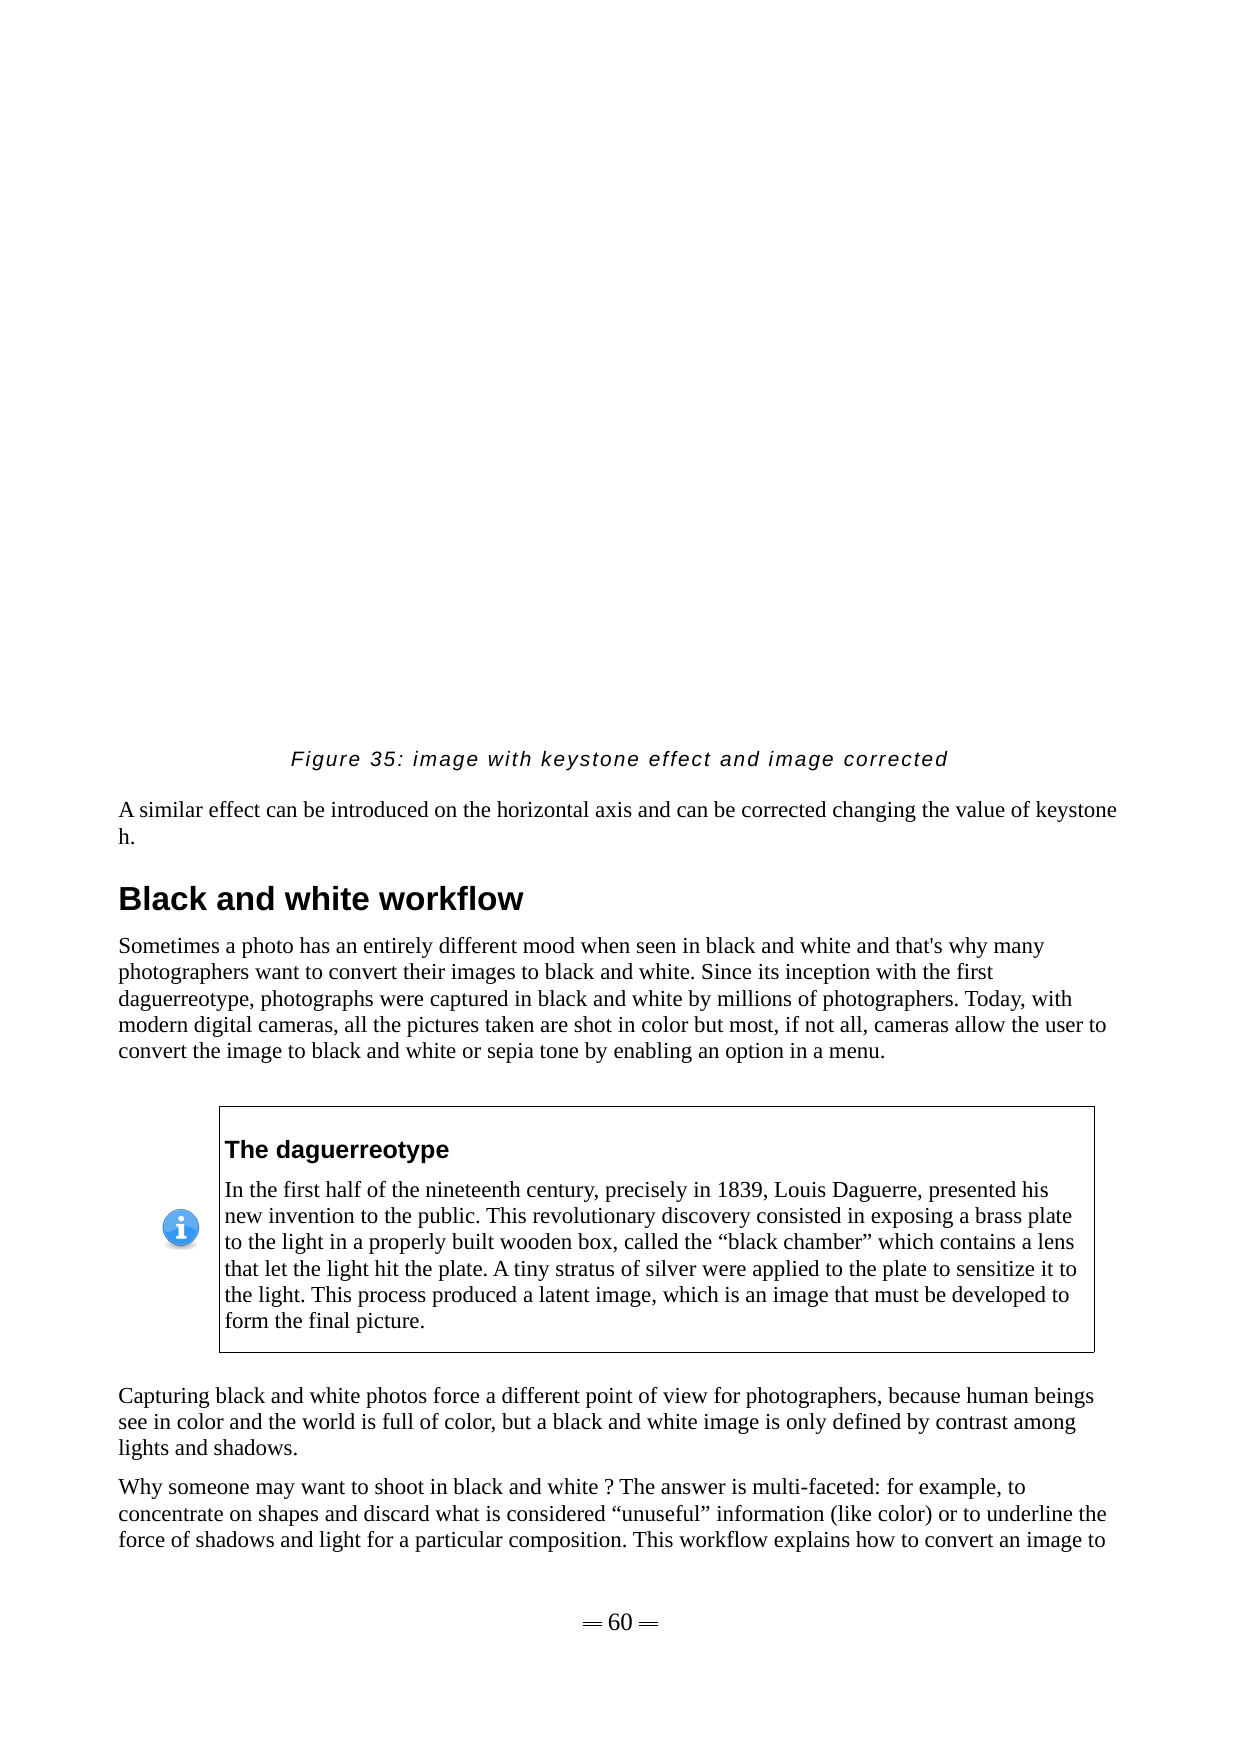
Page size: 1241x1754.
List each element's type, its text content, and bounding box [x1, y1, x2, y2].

text Figure 35: image with keystone effect and image corrected [170, 133, 1070, 770]
subtitle Black and white workflow [118, 879, 1122, 917]
text Why someone may want to shoot in black and white ? The answer is multi-faceted: for example, to concentrate on shapes and discard what is considered “unuseful” information (like color) or to underline the force of shadows and light for a particular composition. This workflow explains how to convert an image to [118, 1473, 1122, 1552]
table_header The daguerreotype In the first half of the nineteenth century, precisely in 1839, Louis Daguerre, presented his new invention to the public. This revolutionary discovery consisted in exposing a brass plate to the light in a properly built wooden box, called the “black chamber” which contains a lens that let the light hit the plate. A tiny stratus of silver were applied to the plate to sensitize it to the light. This process produced a latent image, which is an image that must be developed to form the final picture. [220, 1107, 1094, 1352]
picture [161, 1209, 201, 1250]
text Sometimes a photo has an entirely different mood when seen in black and white and that's why many photographers want to convert their images to black and white. Since its inception with the first daguerreotype, photographs were captured in black and white by millions of photographers. Today, with modern digital cameras, all the pictures taken are shot in color but most, if not all, cameras allow the user to convert the image to black and white or sepia tone by enabling an option in a menu. [118, 932, 1122, 1064]
table_header [149, 1106, 219, 1352]
text Capturing black and white photos force a different point of view for photographers, because human beings see in color and the world is full of color, but a black and white image is only defined by contrast among lights and shadows. [118, 1382, 1122, 1461]
text A similar effect can be introduced on the horizontal axis and can be corrected changing the value of keystone h. [118, 118, 1122, 849]
